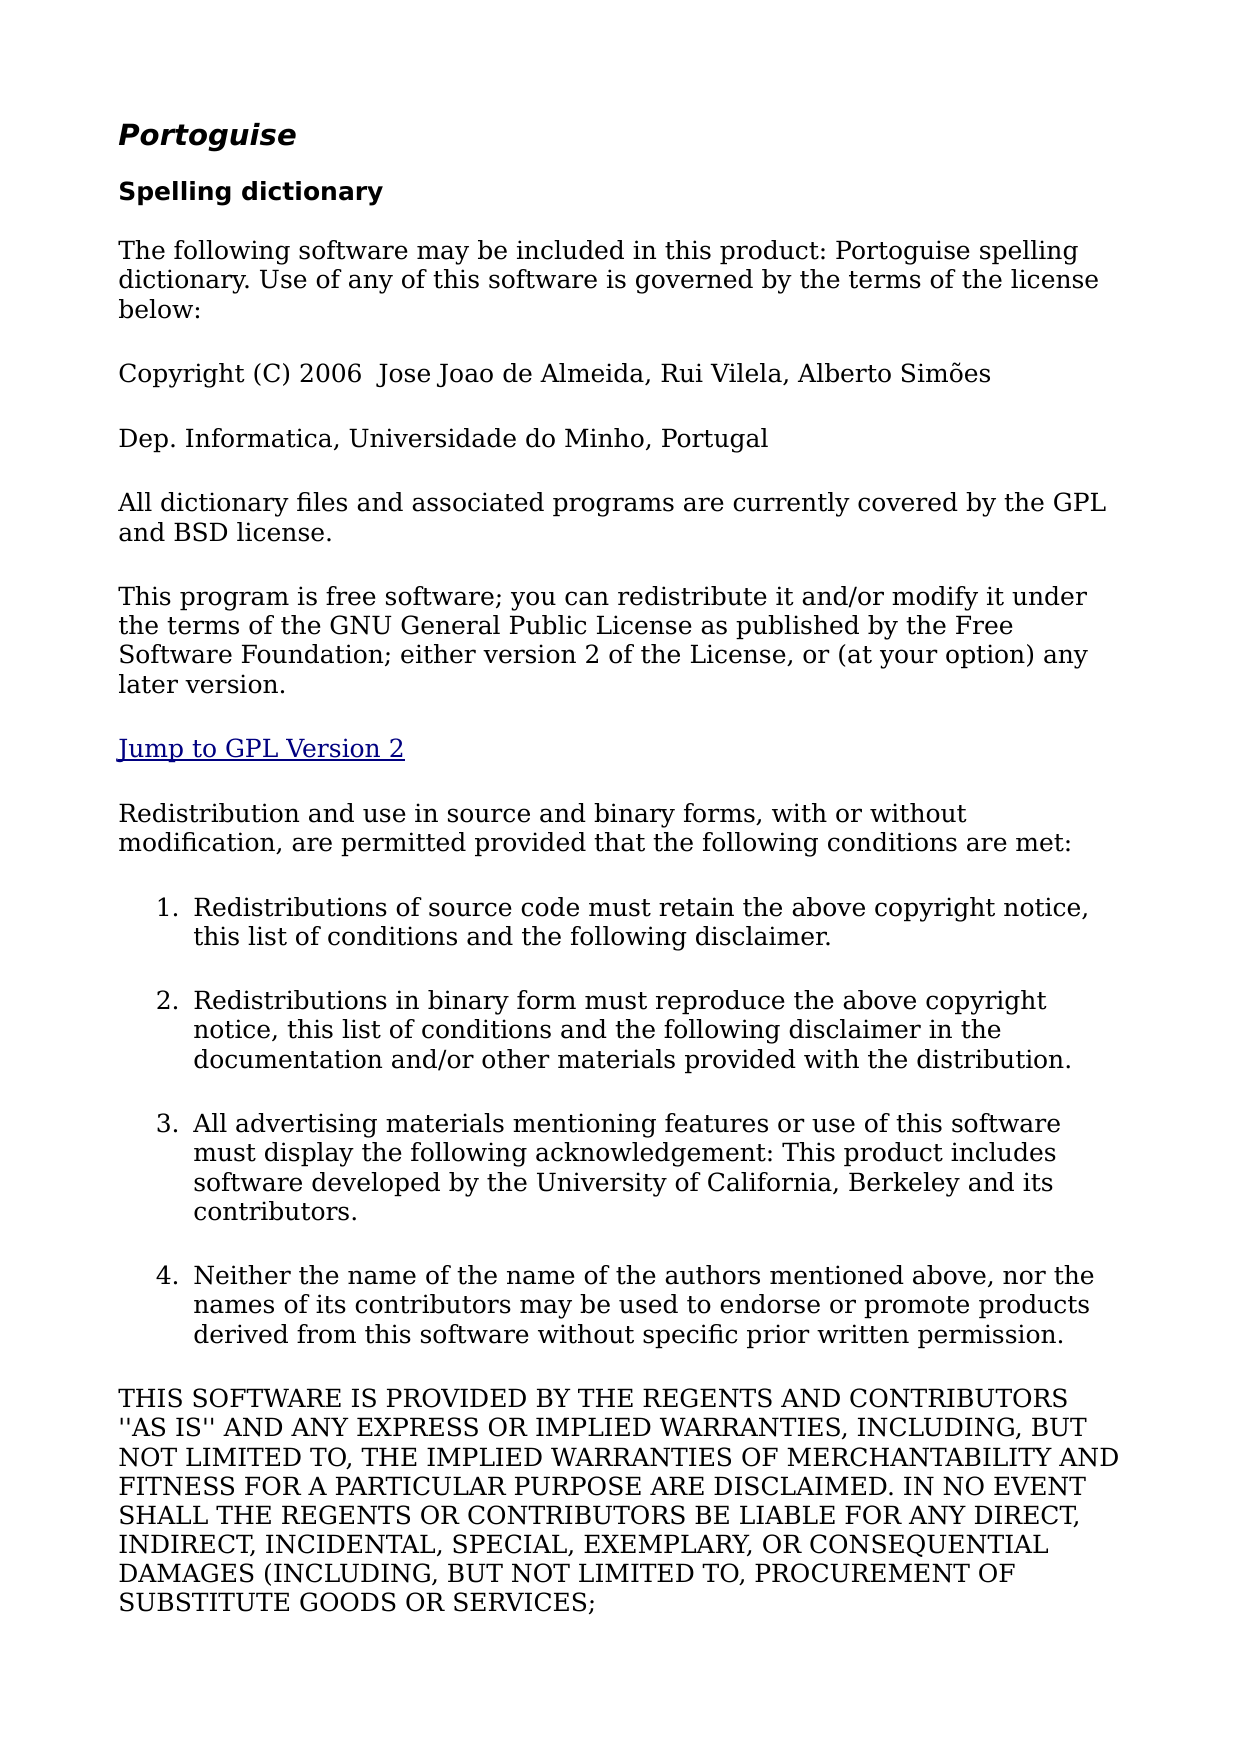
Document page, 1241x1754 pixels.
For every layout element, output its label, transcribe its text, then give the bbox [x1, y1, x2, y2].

list Redistributions in binary form must reproduce the above copyright notice, this list of conditions and the following disclaimer in the documentation and/or other materials provided with the distribution. [156, 986, 1122, 1074]
text The following software may be included in this product: Portoguise spelling dictionary. Use of any of this software is governed by the terms of the license below: [118, 236, 1122, 324]
text Jump to GPL Version 2 [118, 734, 1122, 763]
text All dictionary files and associated programs are currently covered by the GPL and BSD license. [118, 488, 1122, 547]
text Dep. Informatica, Universidade do Minho, Portugal [118, 424, 1122, 453]
subtitle Portoguise [118, 118, 1122, 152]
text This program is free software; you can redistribute it and/or modify it under the terms of the GNU General Public License as published by the Free Software Foundation; either version 2 of the License, or (at your option) any later version. [118, 582, 1122, 699]
subtitle Spelling dictionary [118, 177, 1122, 206]
list Redistributions of source code must retain the above copyright notice, this list of conditions and the following disclaimer. [156, 893, 1122, 951]
text Redistribution and use in source and binary forms, with or without modification, are permitted provided that the following conditions are met: [118, 799, 1122, 857]
text THIS SOFTWARE IS PROVIDED BY THE REGENTS AND CONTRIBUTORS ''AS IS'' AND ANY EXPRESS OR IMPLIED WARRANTIES, INCLUDING, BUT NOT LIMITED TO, THE IMPLIED WARRANTIES OF MERCHANTABILITY AND FITNESS FOR A PARTICULAR PURPOSE ARE DISCLAIMED. IN NO EVENT SHALL THE REGENTS OR CONTRIBUTORS BE LIABLE FOR ANY DIRECT, INDIRECT, INCIDENTAL, SPECIAL, EXEMPLARY, OR CONSEQUENTIAL DAMAGES (INCLUDING, BUT NOT LIMITED TO, PROCUREMENT OF SUBSTITUTE GOODS OR SERVICES; [118, 1384, 1122, 1618]
text Copyright (C) 2006 Jose Joao de Almeida, Rui Vilela, Alberto Simões [118, 359, 1122, 388]
list Neither the name of the name of the authors mentioned above, nor the names of its contributors may be used to endorse or promote products derived from this software without specific prior written permission. [156, 1261, 1122, 1349]
list All advertising materials mentioning features or use of this software must display the following acknowledgement: This product includes software developed by the University of California, Berkeley and its contributors. [156, 1109, 1122, 1226]
